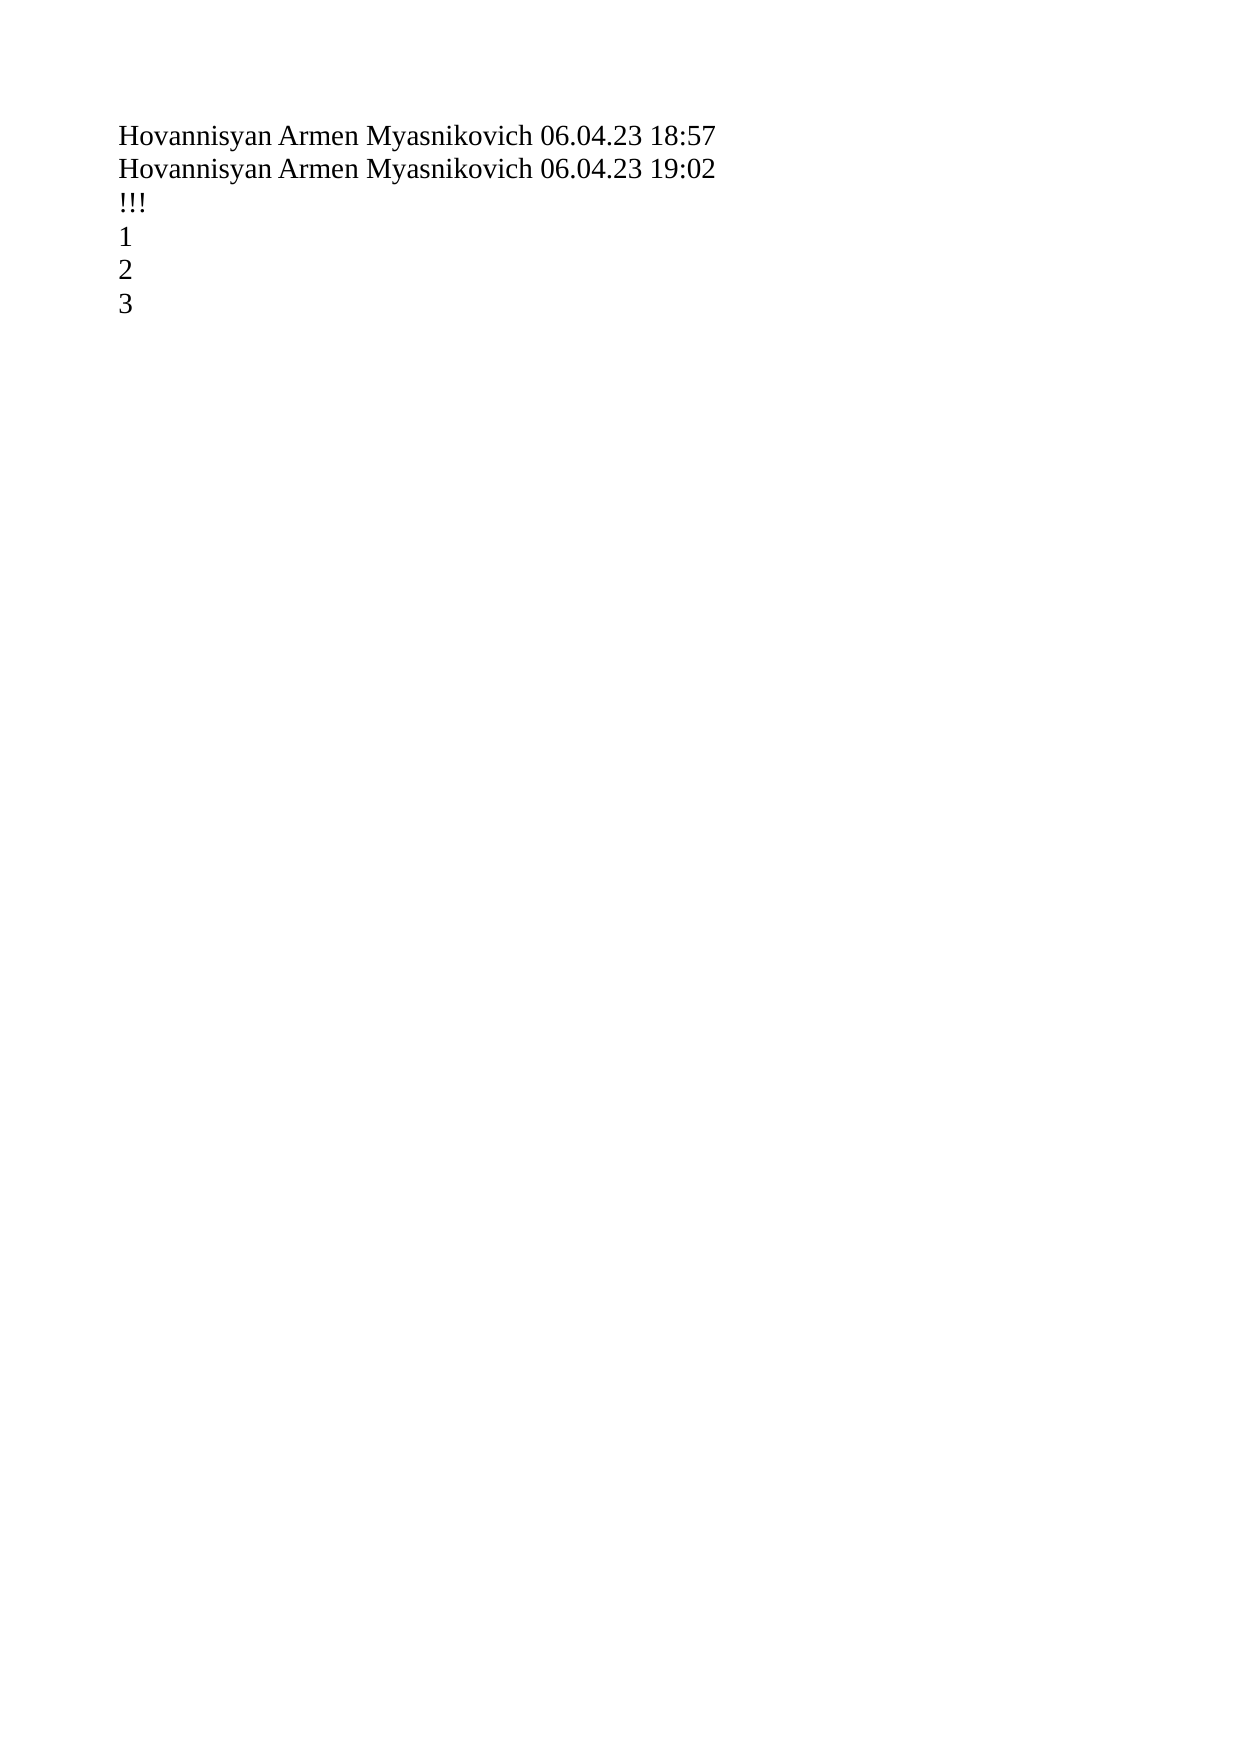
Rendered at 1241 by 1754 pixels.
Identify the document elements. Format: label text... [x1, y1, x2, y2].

text 2 [118, 252, 1122, 286]
text Hovannisyan Armen Myasnikovich 06.04.23 19:02 [118, 152, 1122, 185]
text !!! [118, 185, 1122, 219]
text 3 [118, 286, 1122, 319]
text Hovannisyan Armen Myasnikovich 06.04.23 18:57 [118, 118, 1122, 152]
text 1 [118, 219, 1122, 252]
